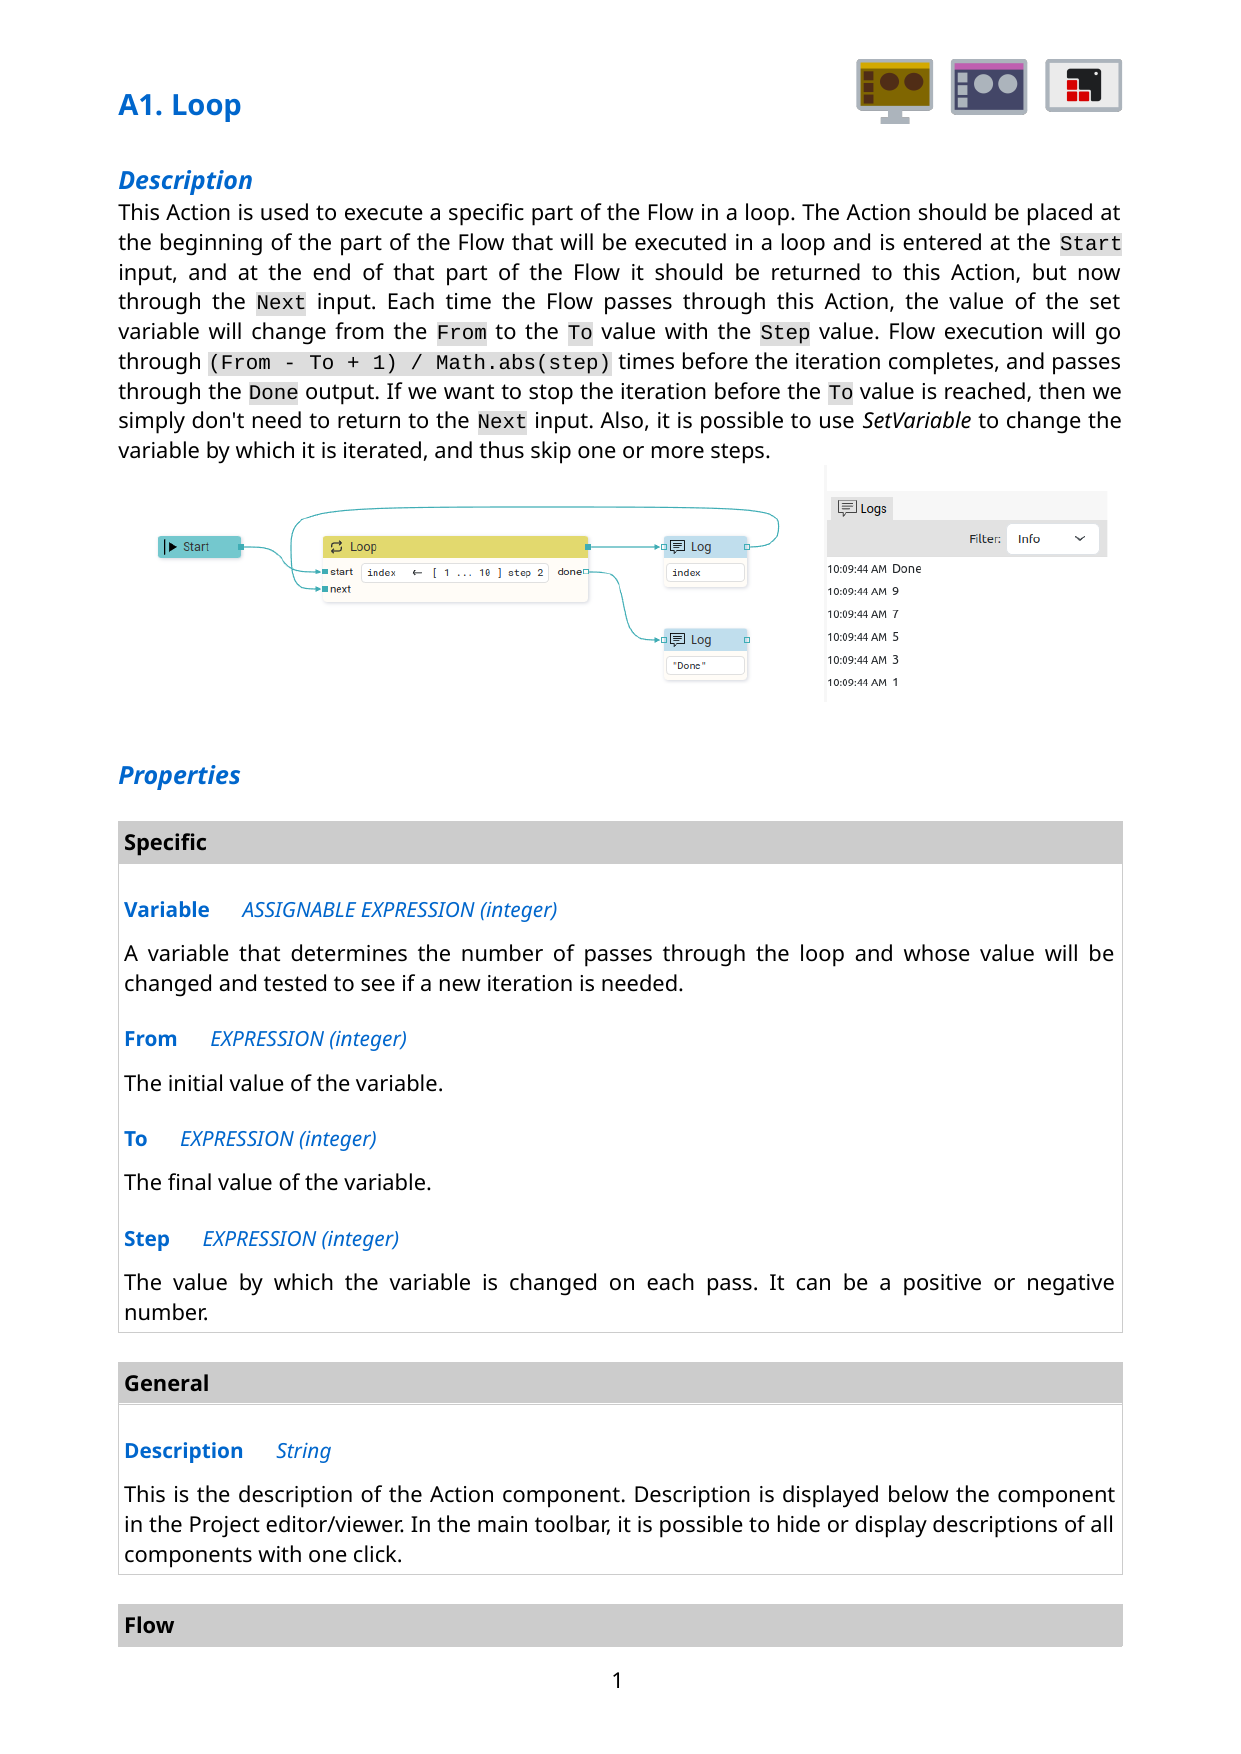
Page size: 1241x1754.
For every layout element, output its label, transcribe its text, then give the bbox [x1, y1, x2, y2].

picture [856, 59, 934, 124]
table_cell Description String This is the description of the Action component. Description is displayed below the component in the Project editor/viewer. In the main toolbar, it is possible to hide or display descriptions of all components with one click. [119, 1405, 1122, 1574]
subtitle Loop [118, 84, 856, 124]
table_header Flow [119, 1605, 1122, 1646]
picture [950, 59, 1028, 115]
table_cell Variable ASSIGNABLE EXPRESSION (integer) A variable that determines the number of passes through the loop and whose value will be changed and tested to see if a new iteration is needed. From EXPRESSION (integer) The initial value of the variable. To EXPRESSION (integer) The final value of the variable. Step EXPRESSION (integer) The value by which the variable is changed on each pass. It can be a positive or negative number. [119, 864, 1122, 1332]
subtitle [934, 84, 1122, 124]
table_header General [119, 1363, 1122, 1403]
subtitle Properties [118, 758, 1122, 792]
text This Action is used to execute a specific part of the Flow in a loop. The Action should be placed at the beginning of the part of the Flow that will be executed in a loop and is entered at the Start input, and at the end of that part of the Flow it should be returned to this Action, but now through the Next input. Each time the Flow passes through this Action, the value of the set variable will change from the From to the To value with the Step value. Flow execution will go through (From - To + 1) / Math.abs(step) times before the iteration completes, and passes through the Done output. If we want to stop the iteration before the To value is reached, then we simply don't need to return to the Next input. Also, it is possible to use SetVariable to change the variable by which it is iterated, and thus skip one or more steps. [118, 197, 1122, 465]
picture [1045, 59, 1123, 112]
picture [132, 465, 1108, 702]
subtitle Description [118, 163, 1122, 197]
table_header Specific [119, 822, 1122, 863]
